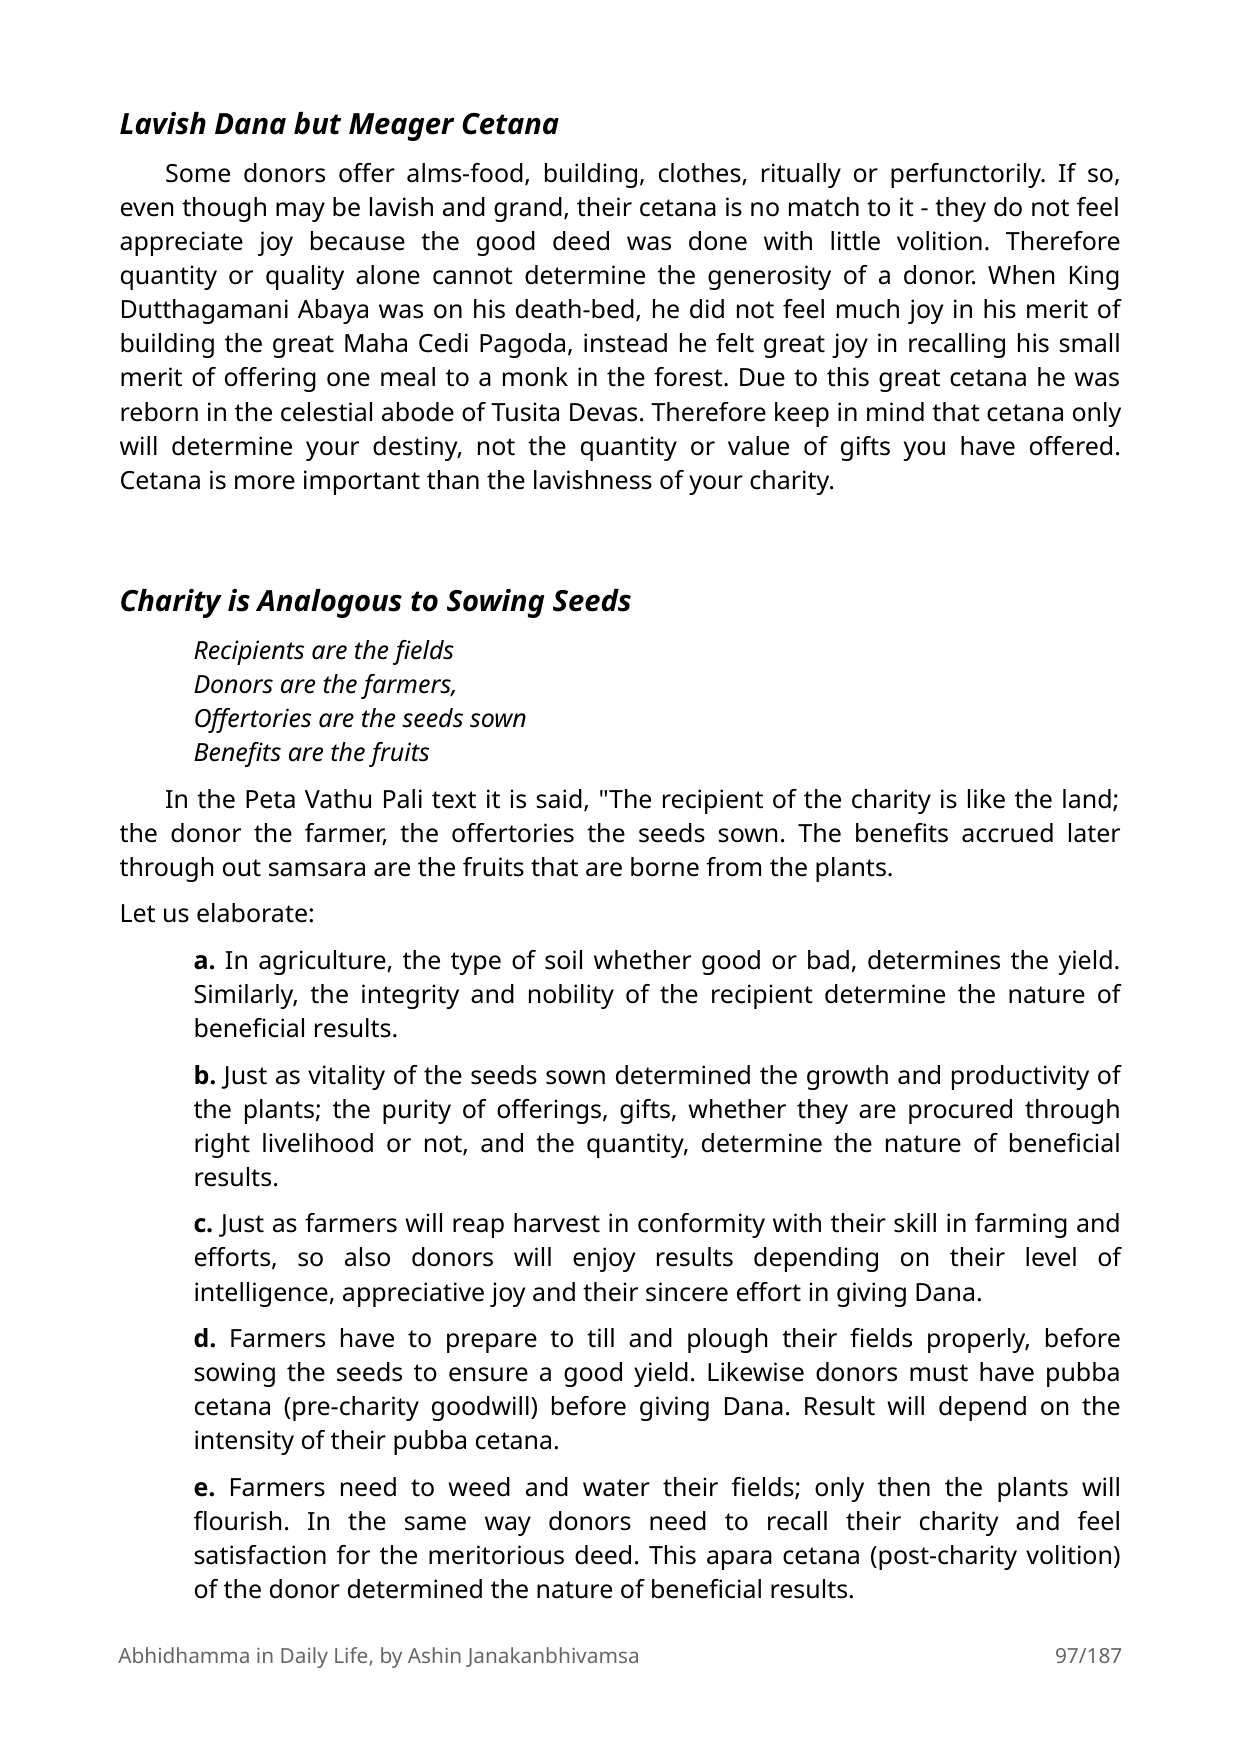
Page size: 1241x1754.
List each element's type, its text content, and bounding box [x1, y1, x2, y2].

text Recipients are the fields Donors are the farmers, Offertories are the seeds sown Benefits are the fruits [193, 633, 1122, 769]
text e. Farmers need to weed and water their fields; only then the plants will flourish. In the same way donors need to recall their charity and feel satisfaction for the meritorious deed. This apara cetana (post-charity volition) of the donor determined the nature of beneficial results. [193, 1469, 1122, 1606]
text c. Just as farmers will reap harvest in conformity with their skill in farming and efforts, so also donors will enjoy results depending on their level of intelligence, appreciative joy and their sincere effort in giving Dana. [193, 1206, 1122, 1308]
subtitle Charity is Analogous to Sowing Seeds [119, 580, 1122, 620]
text a. In agriculture, the type of soil whether good or bad, determines the yield. Similarly, the integrity and nobility of the recipient determine the nature of beneficial results. [193, 943, 1122, 1045]
text Let us elaborate: [119, 896, 1122, 930]
text In the Peta Vathu Pali text it is said, "The recipient of the charity is like the land; the donor the farmer, the offertories the seeds sown. The benefits accrued later through out samsara are the fruits that are borne from the plants. [119, 781, 1122, 883]
text Some donors offer alms-food, building, clothes, ritually or perfunctorily. If so, even though may be lavish and grand, their cetana is no match to it - they do not feel appreciate joy because the good deed was done with little volition. Therefore quantity or quality alone cannot determine the generosity of a donor. When King Dutthagamani Abaya was on his death-bed, he did not feel much joy in his merit of building the great Maha Cedi Pagoda, instead he felt great joy in recalling his small merit of offering one meal to a monk in the forest. Due to this great cetana he was reborn in the celestial abode of Tusita Devas. Therefore keep in mind that cetana only will determine your destiny, not the quantity or value of gifts you have offered. Cetana is more important than the lavishness of your charity. [119, 156, 1122, 496]
subtitle Lavish Dana but Meager Cetana [119, 103, 1122, 143]
text b. Just as vitality of the seeds sown determined the growth and productivity of the plants; the purity of offerings, gifts, whether they are procured through right livelihood or not, and the quantity, determine the nature of beneficial results. [193, 1057, 1122, 1193]
text d. Farmers have to prepare to till and plough their fields properly, before sowing the seeds to ensure a good yield. Likewise donors must have pubba cetana (pre-charity goodwill) before giving Dana. Result will depend on the intensity of their pubba cetana. [193, 1321, 1122, 1457]
